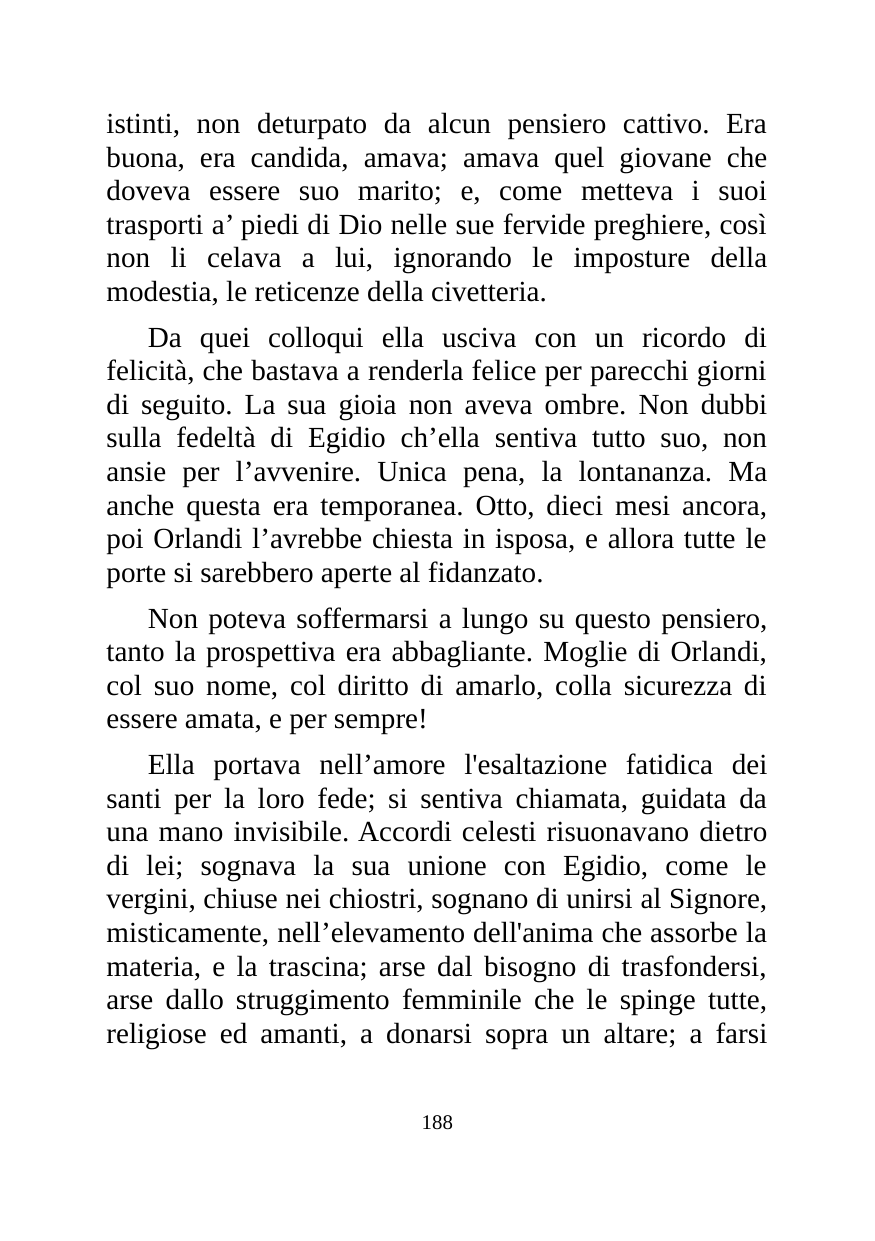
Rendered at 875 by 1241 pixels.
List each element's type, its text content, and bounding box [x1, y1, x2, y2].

text Da quei colloqui ella usciva con un ricordo di felicità, che bastava a renderla felice per parecchi giorni di seguito. La sua gioia non aveva ombre. Non dubbi sulla fedeltà di Egidio ch’ella sentiva tutto suo, non ansie per l’avvenire. Unica pena, la lontananza. Ma anche questa era temporanea. Otto, dieci mesi ancora, poi Orlandi l’avrebbe chiesta in isposa, e allora tutte le porte si sarebbero aperte al fidanzato. [106, 320, 768, 588]
text Non poteva soffermarsi a lungo su questo pensiero, tanto la prospettiva era abbagliante. Moglie di Orlandi, col suo nome, col diritto di amarlo, colla sicurezza di essere amata, e per sempre! [106, 601, 768, 735]
text istinti, non deturpato da alcun pensiero cattivo. Era buona, era candida, amava; amava quel giovane che doveva essere suo marito; e, come metteva i suoi trasporti a’ piedi di Dio nelle sue fervide preghiere, così non li celava a lui, ignorando le imposture della modestia, le reticenze della civetteria. [106, 106, 768, 307]
text Ella portava nell’amore l'esaltazione fatidica dei santi per la loro fede; si sentiva chiamata, guidata da una mano invisibile. Accordi celesti risuonavano dietro di lei; sognava la sua unione con Egidio, come le vergini, chiuse nei chiostri, sognano di unirsi al Signore, misticamente, nell’elevamento dell'anima che assorbe la materia, e la trascina; arse dal bisogno di trasfondersi, arse dallo struggimento femminile che le spinge tutte, religiose ed amanti, a donarsi sopra un altare; a farsi [106, 747, 768, 1049]
